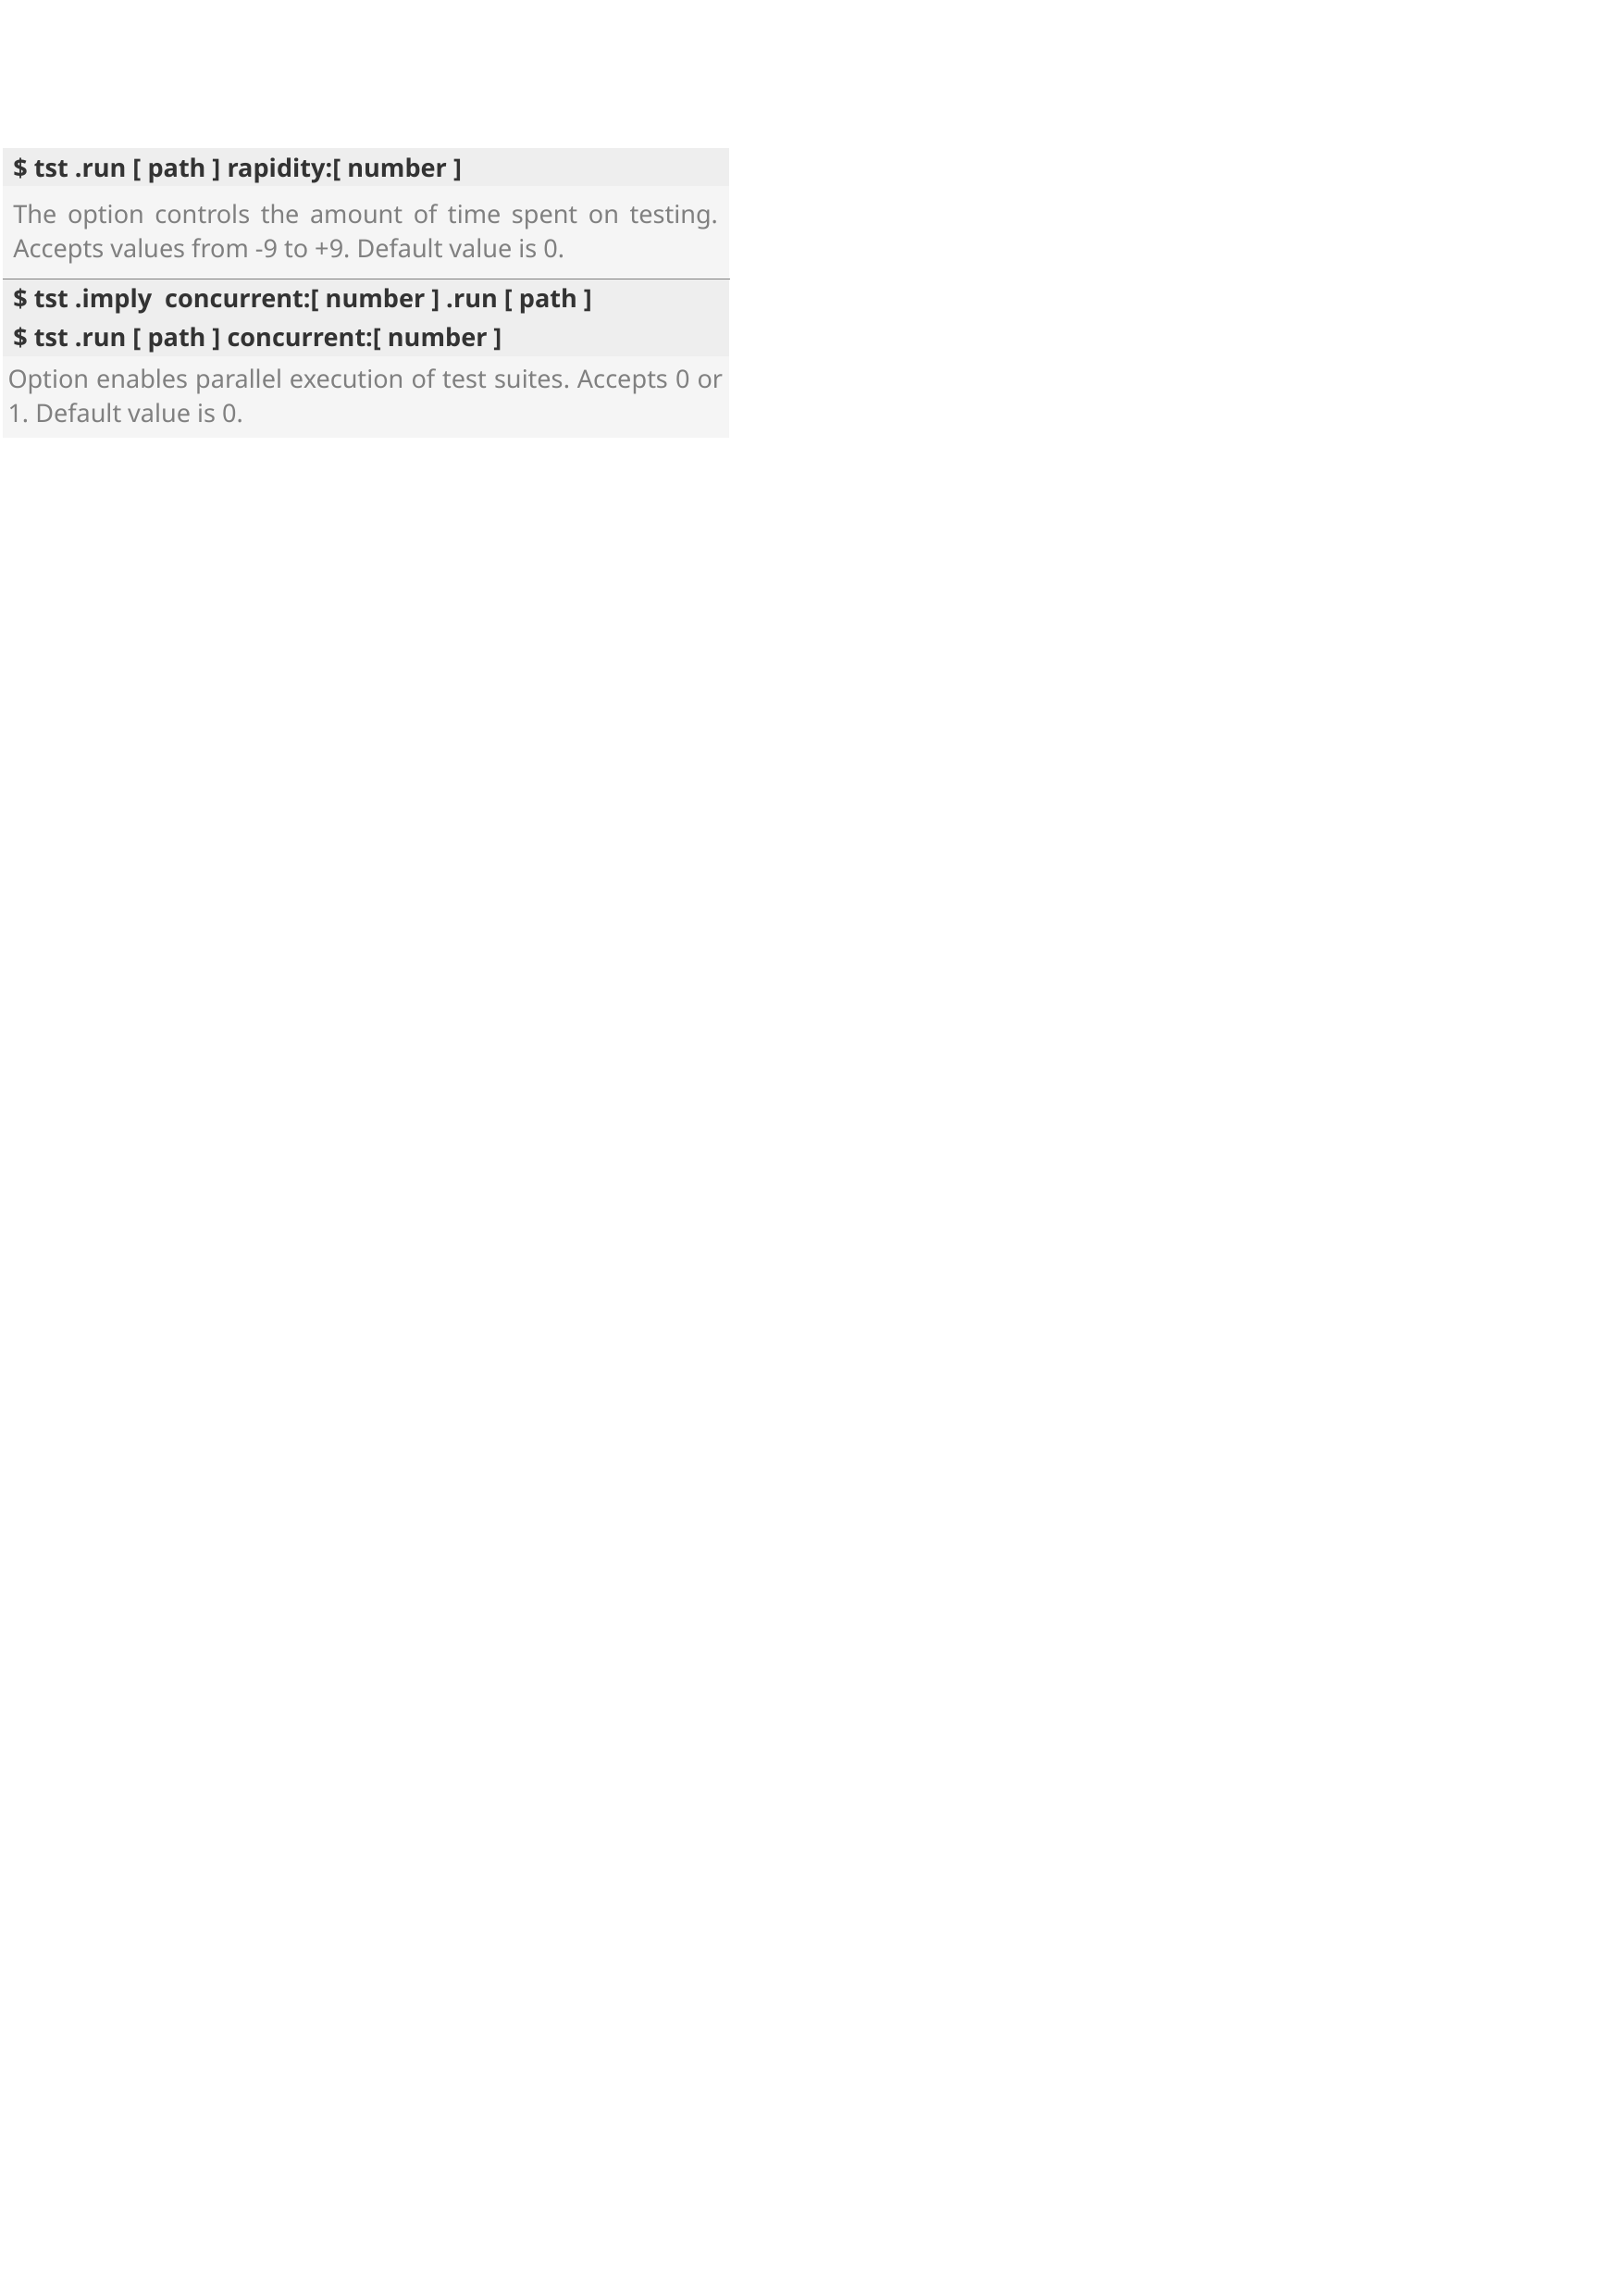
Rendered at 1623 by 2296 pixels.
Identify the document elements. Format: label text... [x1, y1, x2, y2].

table_cell The option controls the amount of time spent on testing. Accepts values from -9 to +9. Default value is 0. [3, 186, 729, 279]
table_cell $ tst .run [ path ] rapidity:[ number ] [3, 148, 729, 186]
table_cell $ tst .imply concurrent:[ number ] .run [ path ] $ tst .run [ path ] concurrent:[ number ] [3, 279, 729, 356]
table_cell Option enables parallel execution of test suites. Accepts 0 or 1. Default value is 0. [3, 356, 729, 438]
